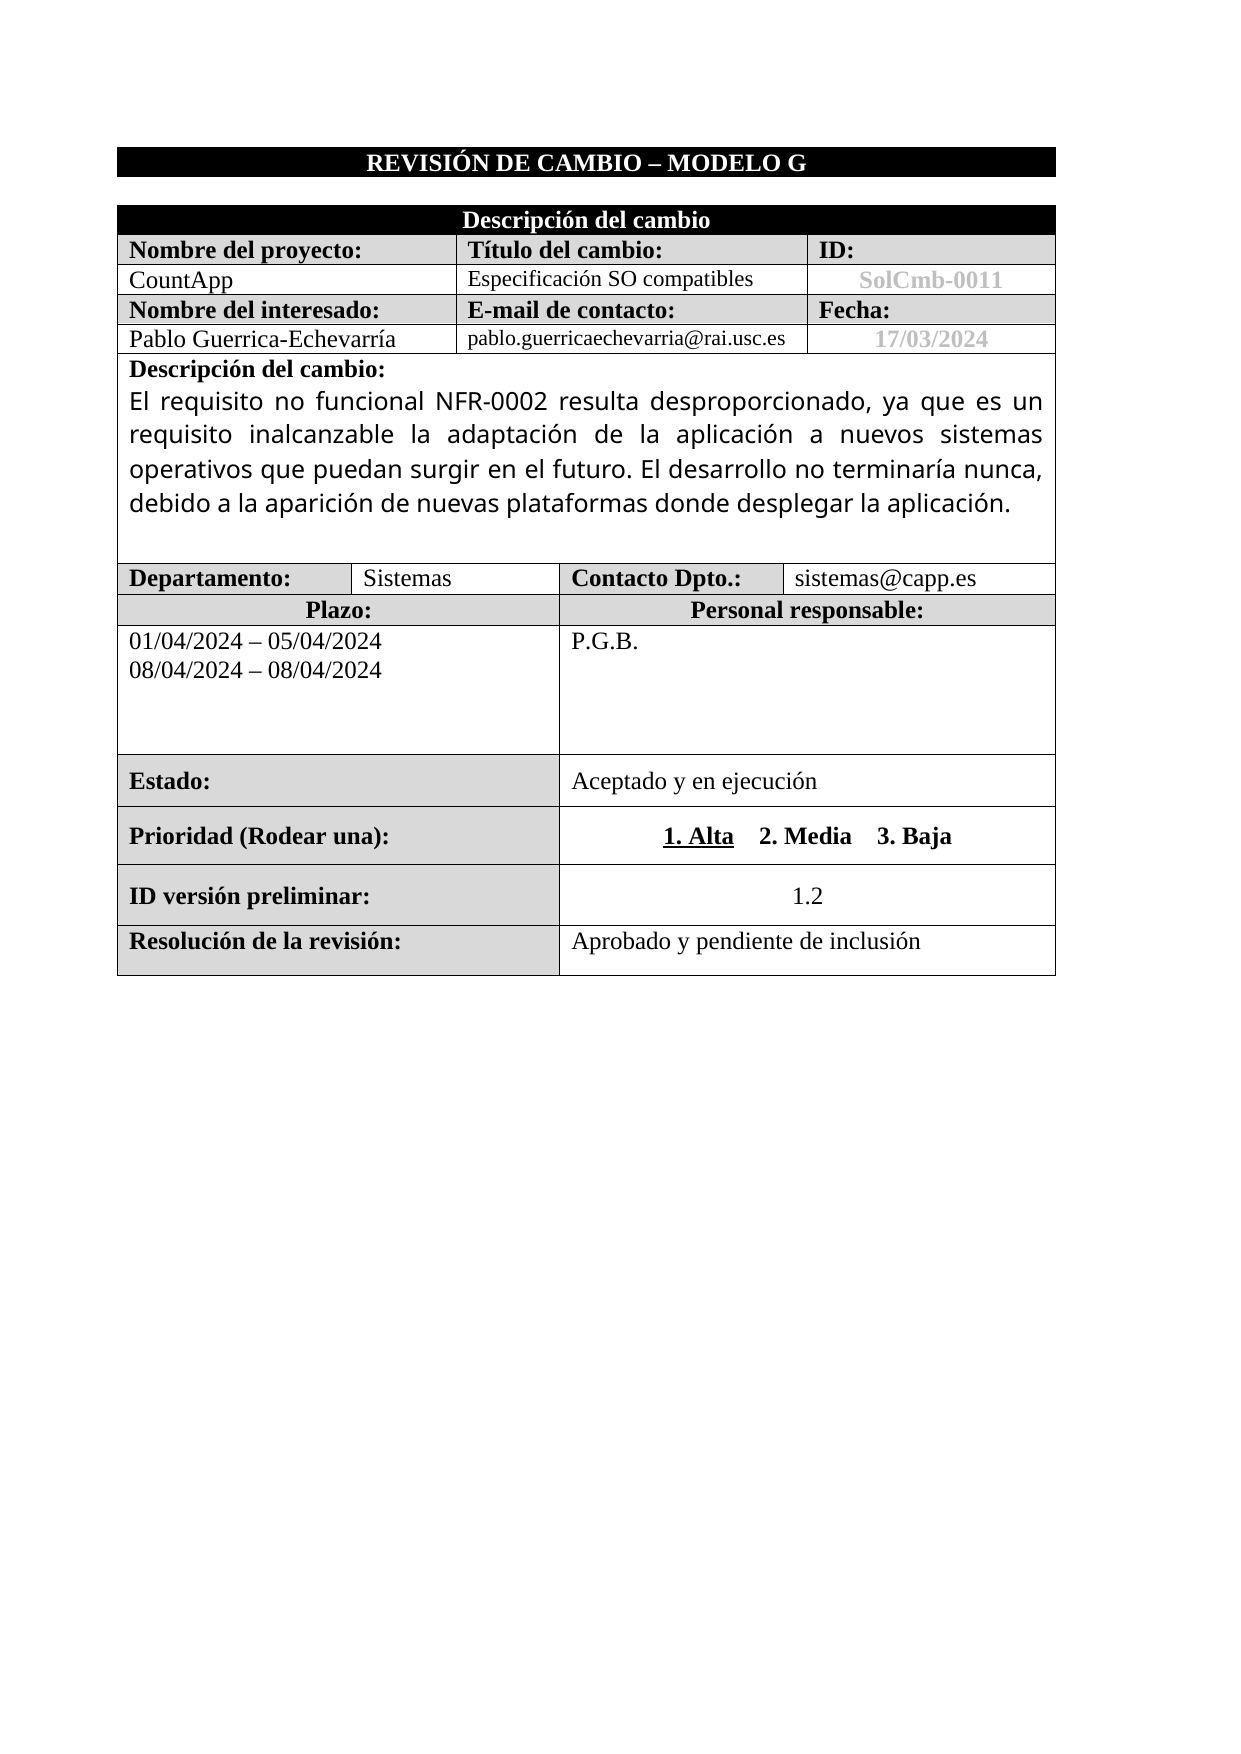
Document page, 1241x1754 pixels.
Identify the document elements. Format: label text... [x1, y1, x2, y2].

table_cell Personal responsable: [560, 595, 1055, 625]
table_cell Resolución de la revisión: [118, 926, 559, 975]
table_cell 1. Alta 2. Media 3. Baja [560, 807, 1055, 864]
table_cell Aceptado y en ejecución [560, 755, 1055, 806]
table_cell [118, 177, 1055, 205]
table_header REVISIÓN DE CAMBIO – MODELO G [118, 148, 1055, 177]
table_cell sistemas@capp.es [784, 564, 1055, 594]
table_cell SolCmb-0011 [808, 265, 1055, 294]
table_cell Descripción del cambio [118, 205, 1055, 234]
table_cell Aprobado y pendiente de inclusión [560, 926, 1055, 975]
table_cell ID: [808, 235, 1055, 264]
table_cell Descripción del cambio: El requisito no funcional NFR-0002 resulta desproporcionado, ya que es un requisito inalcanzable la adaptación de la aplicación a nuevos sistemas operativos que puedan surgir en el futuro. El desarrollo no terminaría nunca, debido a la aparición de nuevas plataformas donde desplegar la aplicación. [118, 354, 1055, 562]
table_cell ID versión preliminar: [118, 865, 559, 925]
table_cell pablo.guerricaechevarria@rai.usc.es [457, 325, 807, 353]
table_cell 17/03/2024 [808, 325, 1055, 353]
table_cell Departamento: [118, 564, 351, 594]
table_cell E-mail de contacto: [457, 295, 807, 323]
table_cell Nombre del interesado: [118, 295, 456, 323]
table_cell Contacto Dpto.: [560, 564, 783, 594]
table_cell Nombre del proyecto: [118, 235, 456, 264]
table_cell Fecha: [808, 295, 1055, 323]
table_cell CountApp [118, 265, 456, 294]
table_cell Plazo: [118, 595, 559, 625]
table_cell Título del cambio: [457, 235, 807, 264]
table_cell P.G.B. [560, 626, 1055, 753]
table_cell Prioridad (Rodear una): [118, 807, 559, 864]
table_cell 1.2 [560, 865, 1055, 925]
table_cell Estado: [118, 755, 559, 806]
table_cell Sistemas [352, 564, 559, 594]
table_cell 01/04/2024 – 05/04/2024 08/04/2024 – 08/04/2024 [118, 626, 559, 753]
table_cell Pablo Guerrica-Echevarría [118, 325, 456, 353]
table_cell Especificación SO compatibles [457, 265, 807, 294]
